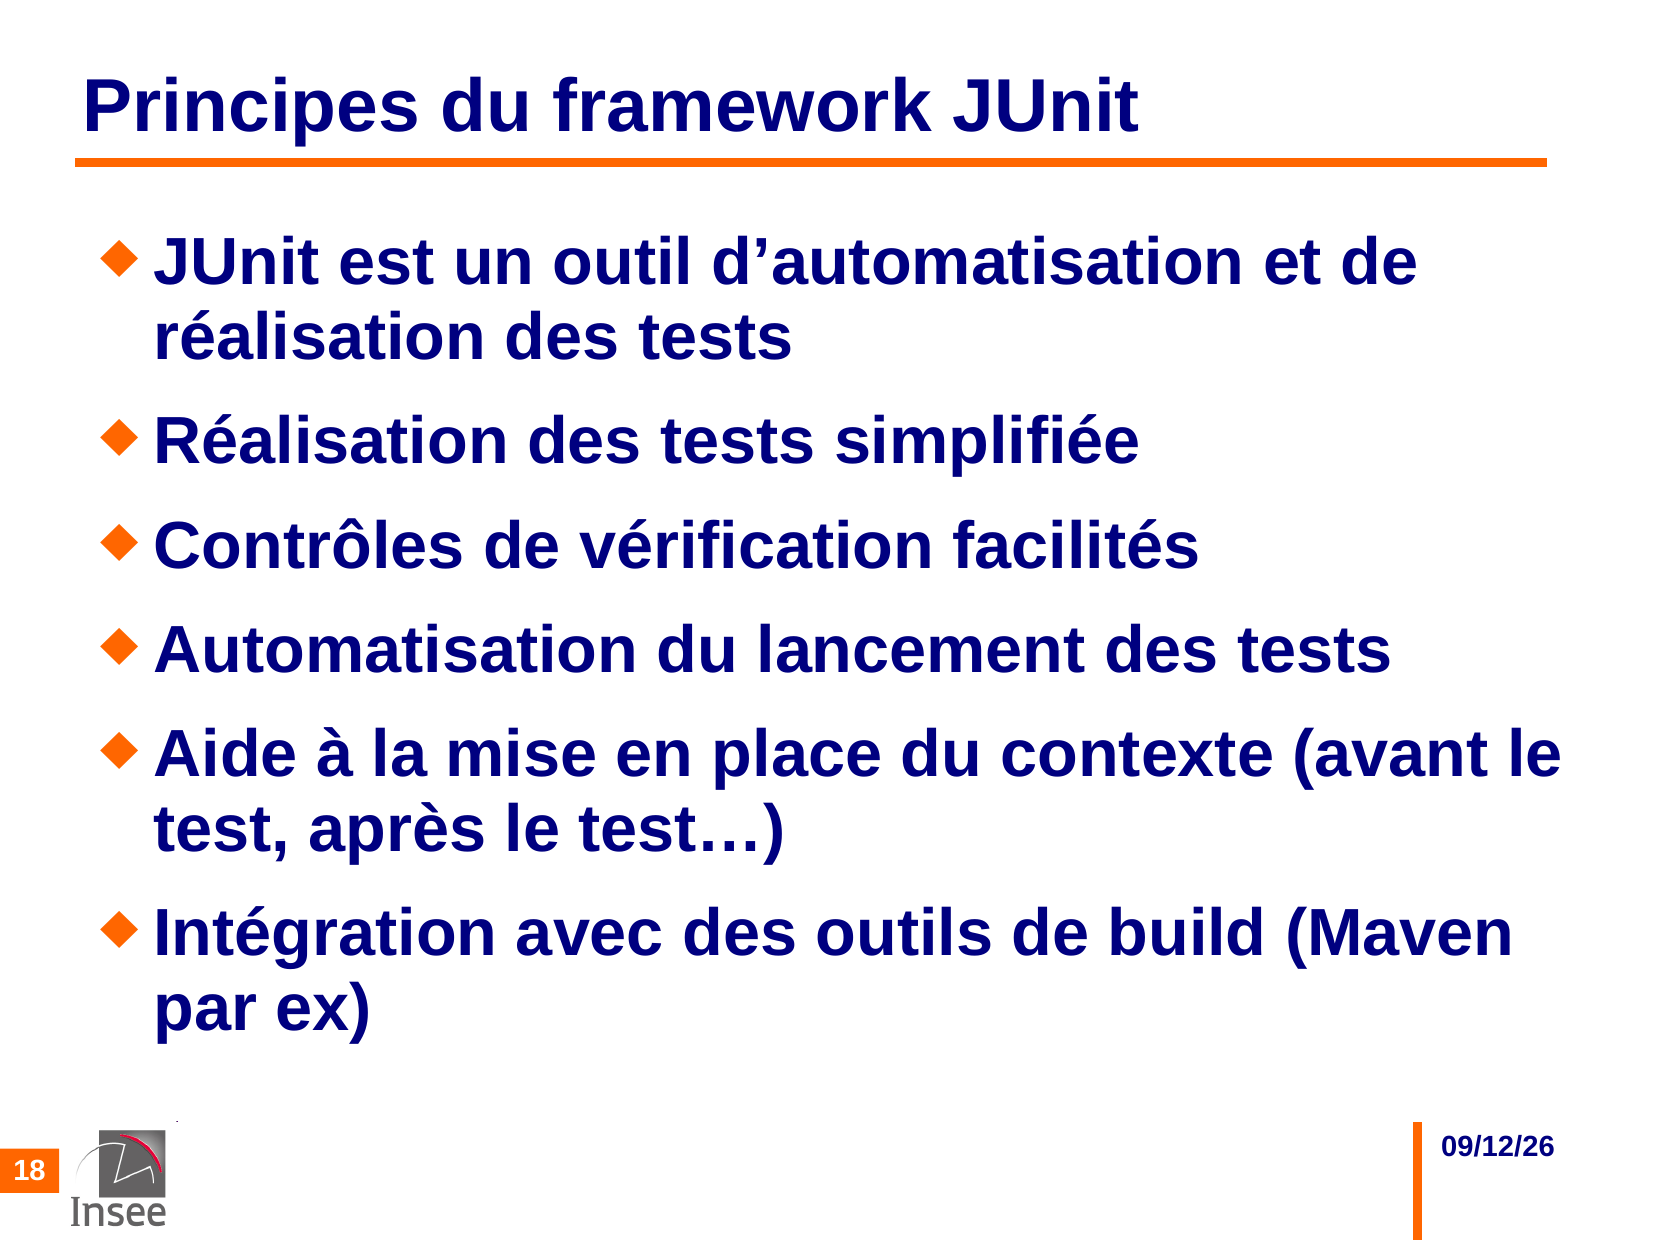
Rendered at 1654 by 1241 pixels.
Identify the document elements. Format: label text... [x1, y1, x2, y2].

list JUnit est un outil d’automatisation et de réalisation des tests Réalisation des tests simplifiée Contrôles de vérification facilités Automatisation du lancement des tests Aide à la mise en place du contexte (avant le test, après le test…) Intégration avec des outils de build (Maven par ex) [82, 224, 1571, 1051]
picture [62, 1121, 178, 1241]
title Principes du framework JUnit [82, 49, 1619, 163]
